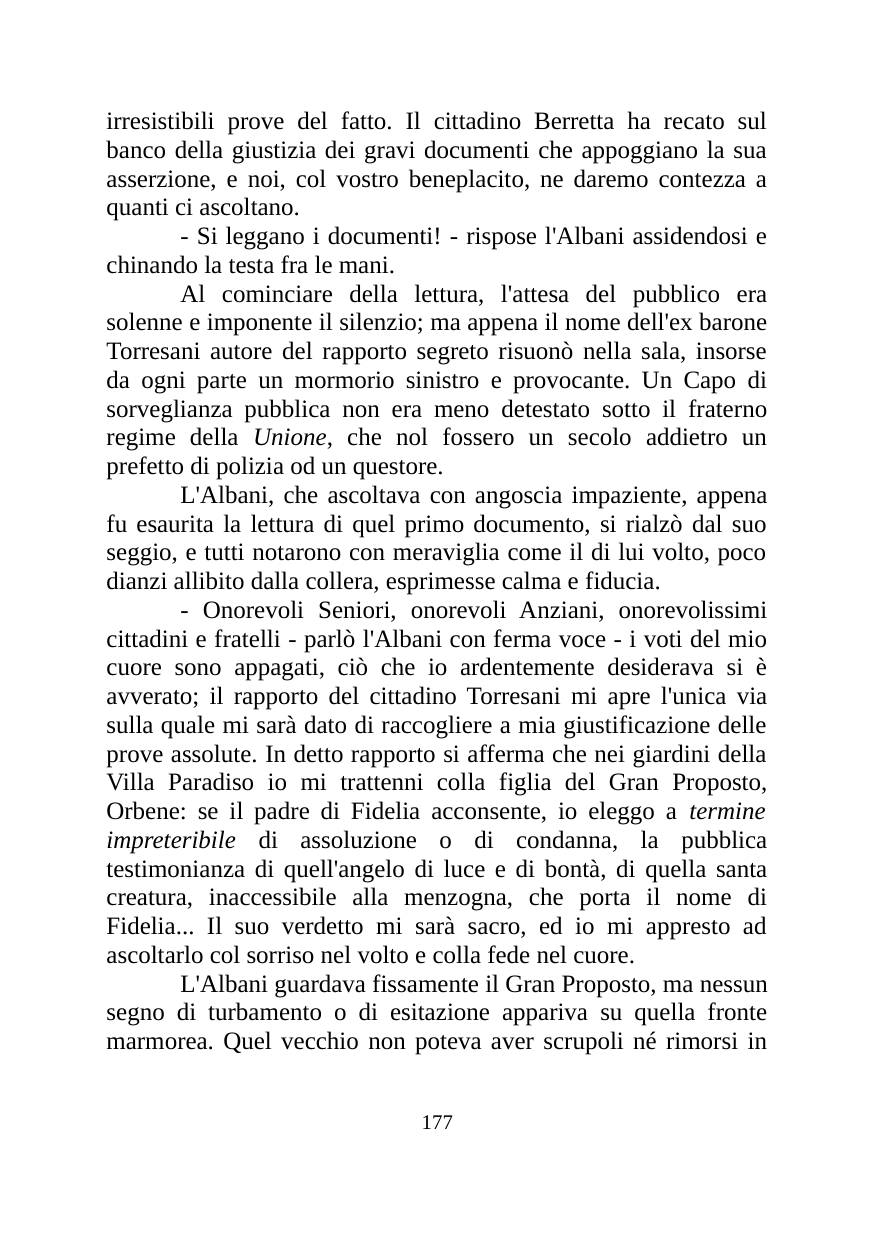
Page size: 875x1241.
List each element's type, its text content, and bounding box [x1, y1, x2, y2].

text Al cominciare della lettura, l'attesa del pubblico era solenne e imponente il silenzio; ma appena il nome dell'ex barone Torresani autore del rapporto segreto risuonò nella sala, insorse da ogni parte un mormorio sinistro e provocante. Un Capo di sorveglianza pubblica non era meno detestato sotto il fraterno regime della Unione, che nol fossero un secolo addietro un prefetto di polizia od un questore. [106, 279, 768, 480]
text L'Albani, che ascoltava con angoscia impaziente, appena fu esaurita la lettura di quel primo documento, si rialzò dal suo seggio, e tutti notarono con meraviglia come il di lui volto, poco dianzi allibito dalla collera, esprimesse calma e fiducia. [106, 480, 768, 595]
text L'Albani guardava fissamente il Gran Proposto, ma nessun segno di turbamento o di esitazione appariva su quella fronte marmorea. Quel vecchio non poteva aver scrupoli né rimorsi in [106, 969, 768, 1055]
text - Onorevoli Seniori, onorevoli Anziani, onorevolissimi cittadini e fratelli - parlò l'Albani con ferma voce - i voti del mio cuore sono appagati, ciò che io ardentemente desiderava si è avverato; il rapporto del cittadino Torresani mi apre l'unica via sulla quale mi sarà dato di raccogliere a mia giustificazione delle prove assolute. In detto rapporto si afferma che nei giardini della Villa Paradiso io mi trattenni colla figlia del Gran Proposto, Orbene: se il padre di Fidelia acconsente, io eleggo a termine impreteribile di assoluzione o di condanna, la pubblica testimonianza di quell'angelo di luce e di bontà, di quella santa creatura, inaccessibile alla menzogna, che porta il nome di Fidelia... Il suo verdetto mi sarà sacro, ed io mi appresto ad ascoltarlo col sorriso nel volto e colla fede nel cuore. [106, 595, 768, 969]
text irresistibili prove del fatto. Il cittadino Berretta ha recato sul banco della giustizia dei gravi documenti che appoggiano la sua asserzione, e noi, col vostro beneplacito, ne daremo contezza a quanti ci ascoltano. [106, 106, 768, 221]
text - Si leggano i documenti! - rispose l'Albani assidendosi e chinando la testa fra le mani. [106, 221, 768, 279]
